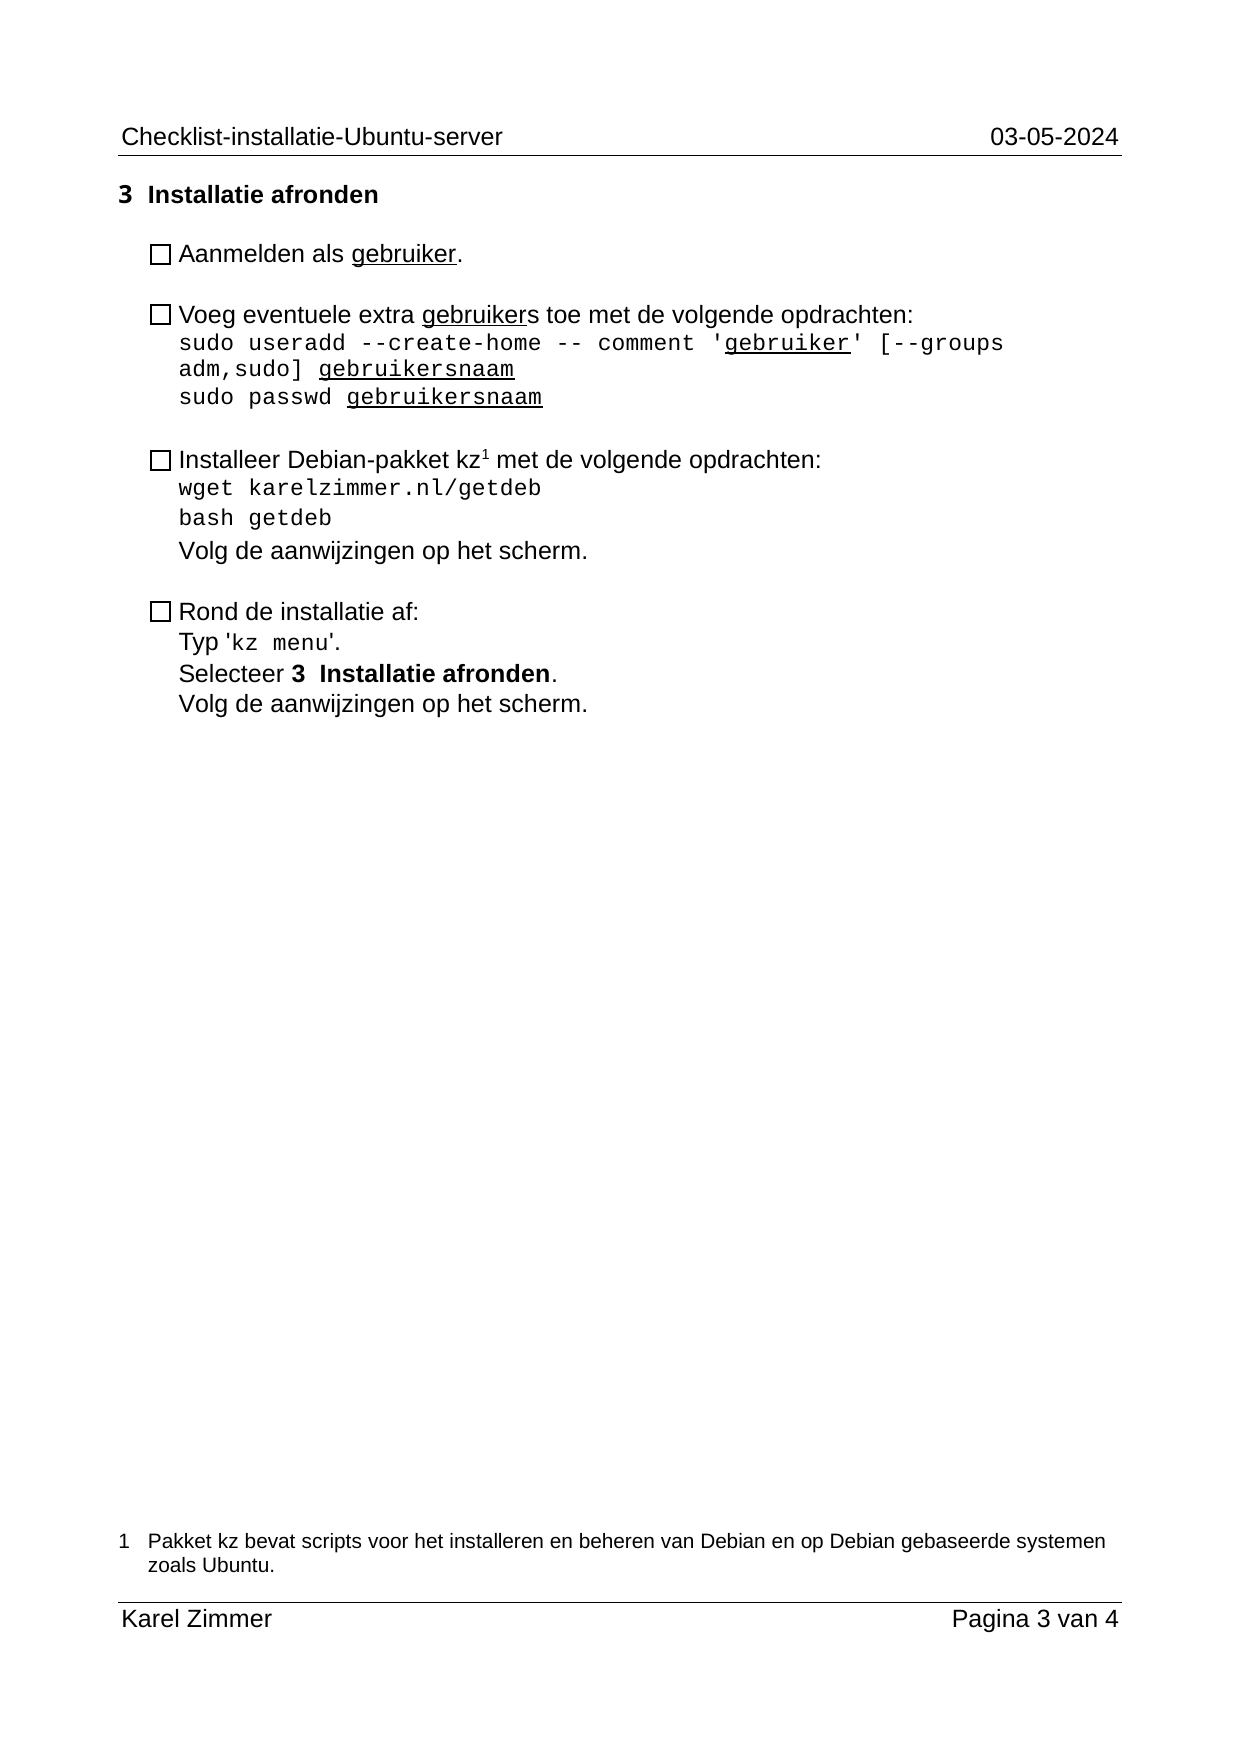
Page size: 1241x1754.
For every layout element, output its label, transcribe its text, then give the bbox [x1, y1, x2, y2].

table_cell [177, 415, 1122, 445]
table_cell [118, 536, 142, 566]
table_cell [142, 566, 177, 597]
table_cell Installeer Debian-pakket kz met de volgende opdrachten: [177, 445, 1122, 475]
table_cell [142, 597, 177, 627]
table_cell [118, 627, 142, 659]
table_cell Rond de installatie af: [177, 597, 1122, 627]
table_cell sudo passwd gebruikersnaam [177, 384, 1122, 415]
table_cell [142, 475, 177, 506]
table_cell [118, 506, 142, 536]
table_cell [142, 506, 177, 536]
table_cell [118, 300, 142, 330]
table_cell Typ 'kz menu'. [177, 627, 1122, 659]
table_cell [142, 536, 177, 566]
table_cell [118, 566, 142, 597]
table_cell bash getdeb [177, 506, 1122, 536]
table_cell [118, 415, 142, 445]
table_cell Voeg eventuele extra gebruikers toe met de volgende opdrachten: [177, 300, 1122, 330]
table_cell [177, 566, 1122, 597]
table_cell [118, 689, 142, 719]
list Installatie afronden [118, 177, 1122, 211]
table_cell [118, 597, 142, 627]
table_cell Selecteer 3 Installatie afronden. [177, 659, 1122, 689]
table_header [142, 239, 177, 269]
table_cell [142, 627, 177, 659]
table_header [118, 239, 142, 269]
table_cell wget karelzimmer.nl/getdeb [177, 475, 1122, 506]
table_cell [118, 475, 142, 506]
table_cell Volg de aanwijzingen op het scherm. [177, 536, 1122, 566]
table_cell [142, 330, 177, 384]
table_cell [118, 445, 142, 475]
table_cell [118, 330, 142, 384]
table_cell Volg de aanwijzingen op het scherm. [177, 689, 1122, 719]
table_cell [118, 384, 142, 415]
table_cell [142, 415, 177, 445]
table_cell [142, 269, 177, 300]
table_cell [118, 659, 142, 689]
table_cell sudo useradd --create-home -- comment 'gebruiker' [--groups adm,sudo] gebruikersnaam [177, 330, 1122, 384]
table_cell [177, 269, 1122, 300]
table_cell [142, 384, 177, 415]
table_header Aanmelden als gebruiker. [177, 239, 1122, 269]
table_cell [118, 269, 142, 300]
table_cell [142, 445, 177, 475]
table_cell [142, 659, 177, 689]
table_cell [142, 689, 177, 719]
table_cell [142, 300, 177, 330]
